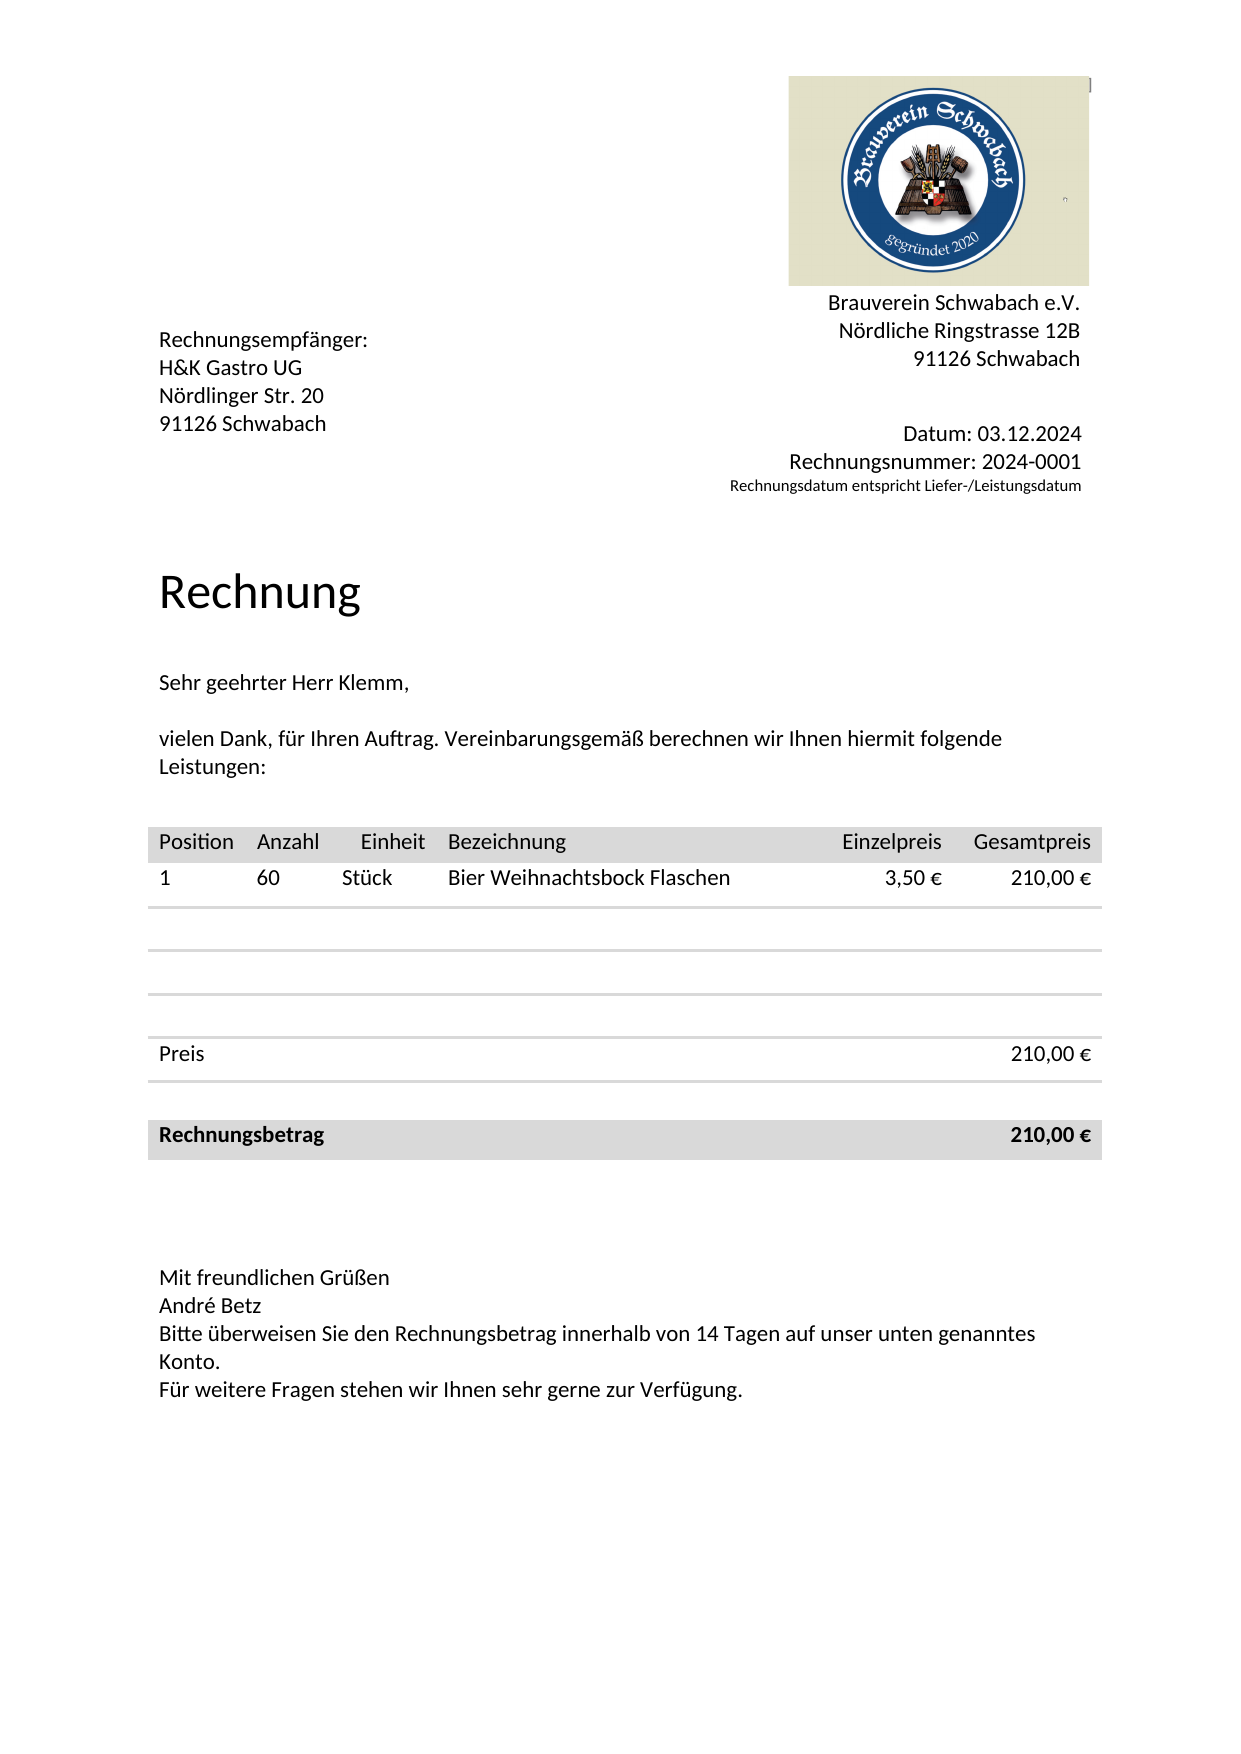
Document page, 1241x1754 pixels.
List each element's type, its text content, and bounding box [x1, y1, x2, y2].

table_cell [953, 996, 1102, 1036]
table_cell Stück [331, 864, 437, 906]
table_cell [245, 952, 331, 993]
table_header Anzahl [245, 827, 331, 863]
table_cell [437, 996, 780, 1036]
table_header Bitte überweisen Sie den Rechnungsbetrag innerhalb von 14 Tagen auf unser unten genanntes Konto. Für weitere Fragen stehen wir Ihnen sehr gerne zur Verfügung. [148, 1319, 1092, 1403]
table_cell [780, 909, 953, 949]
table_cell [780, 996, 953, 1036]
table_cell Preis [148, 1039, 953, 1080]
table_header Brauverein Schwabach e.V. Nördliche Ringstrasse 12B 91126 Schwabach [708, 288, 1092, 372]
picture [788, 76, 1090, 286]
table_cell [148, 1083, 953, 1120]
table_cell [331, 909, 437, 949]
table_header Gesamtpreis [953, 827, 1102, 863]
table_header Sehr geehrter Herr Klemm, vielen Dank, für Ihren Auftrag. Vereinbarungsgemäß berechnen wir Ihnen hiermit folgende Leistungen: [148, 668, 1092, 780]
table_header Position [148, 827, 245, 863]
table_cell [437, 909, 780, 949]
table_cell [953, 952, 1102, 993]
table_cell [148, 909, 245, 949]
table_cell 210,00 € [953, 1039, 1102, 1080]
table_cell Bier Weihnachtsbock Flaschen [437, 864, 780, 906]
table_header Rechnungsempfänger: H&K Gastro UG Nördlinger Str. 20 91126 Schwabach [148, 325, 457, 437]
table_header Mit freundlichen Grüßen André Betz [148, 1263, 1092, 1319]
table_cell [331, 952, 437, 993]
table_cell [148, 952, 245, 993]
table_header Rechnung [148, 560, 634, 621]
table_cell [437, 952, 780, 993]
table_cell [953, 1083, 1102, 1120]
table_header Einzelpreis [780, 827, 953, 863]
table_cell [780, 952, 953, 993]
table_cell [148, 996, 245, 1036]
table_header Bezeichnung [437, 827, 780, 863]
table_cell 210,00 € [953, 864, 1102, 906]
table_cell 1 [148, 864, 245, 906]
table_cell 3,50 € [780, 864, 953, 906]
table_cell [331, 996, 437, 1036]
table_cell [245, 996, 331, 1036]
table_cell [953, 909, 1102, 949]
table_header Einheit [331, 827, 437, 863]
table_header Datum: 03.12.2024 Rechnungsnummer: 2024-0001 Rechnungsdatum entspricht Liefer-/Leistungsdatum [708, 419, 1093, 513]
table_cell 210,00 € [953, 1120, 1102, 1160]
table_cell [245, 909, 331, 949]
table_cell 60 [245, 864, 331, 906]
table_cell Rechnungsbetrag [148, 1120, 953, 1160]
